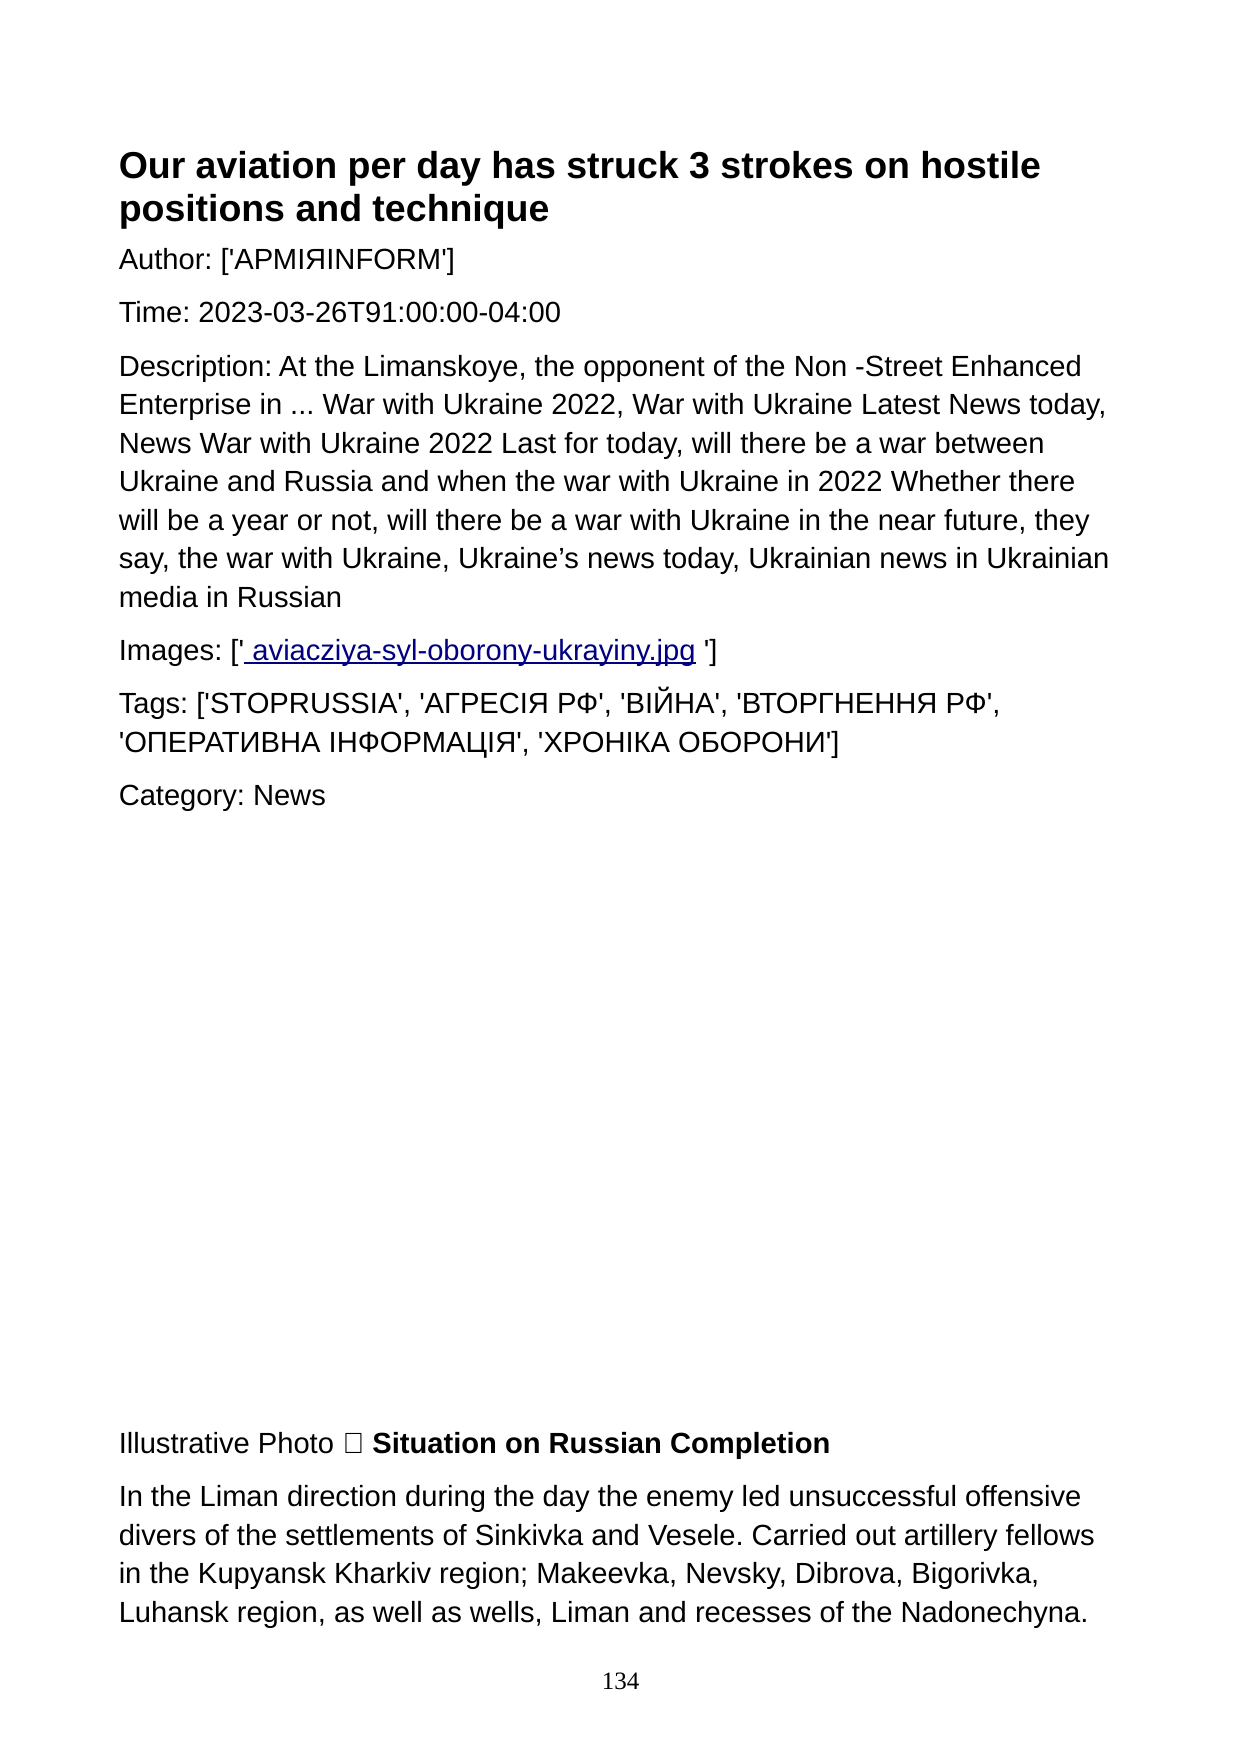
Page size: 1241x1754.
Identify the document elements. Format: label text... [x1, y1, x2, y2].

text In the Liman direction during the day the enemy led unsuccessful offensive divers of the settlements of Sinkivka and Vesele. Carried out artillery fellows in the Kupyansk Kharkiv region; Makeevka, Nevsky, Dibrova, Bigorivka, Luhansk region, as well as wells, Liman and recesses of the Nadonechyna. [118, 1479, 1122, 1628]
text Author: ['АРМІЯINFORM'] [118, 242, 1122, 276]
text Images: [' aviacziya-syl-oborony-ukrayiny.jpg '] [118, 633, 1122, 666]
text Description: At the Limanskoye, the opponent of the Non -Street Enhanced Enterprise in ... War with Ukraine 2022, War with Ukraine Latest News today, News War with Ukraine 2022 Last for today, will there be a war between Ukraine and Russia and when the war with Ukraine in 2022 Whether there will be a year or not, will there be a war with Ukraine in the near future, they say, the war with Ukraine, Ukraine’s news today, Ukrainian news in Ukrainian media in Russian [118, 348, 1122, 613]
subtitle Our aviation per day has struck 3 strokes on hostile positions and technique [118, 143, 1122, 230]
text Time: 2023-03-26T91:00:00-04:00 [118, 295, 1122, 329]
text Illustrative Photo 🔥 Situation on Russian Completion [118, 831, 1122, 1460]
text Tags: ['STOPRUSSIA', 'АГРЕСІЯ РФ', 'ВІЙНА', 'ВТОРГНЕННЯ РФ', 'ОПЕРАТИВНА ІНФОРМАЦІЯ', 'ХРОНІКА ОБОРОНИ'] [118, 686, 1122, 758]
text Category: News [118, 778, 1122, 811]
